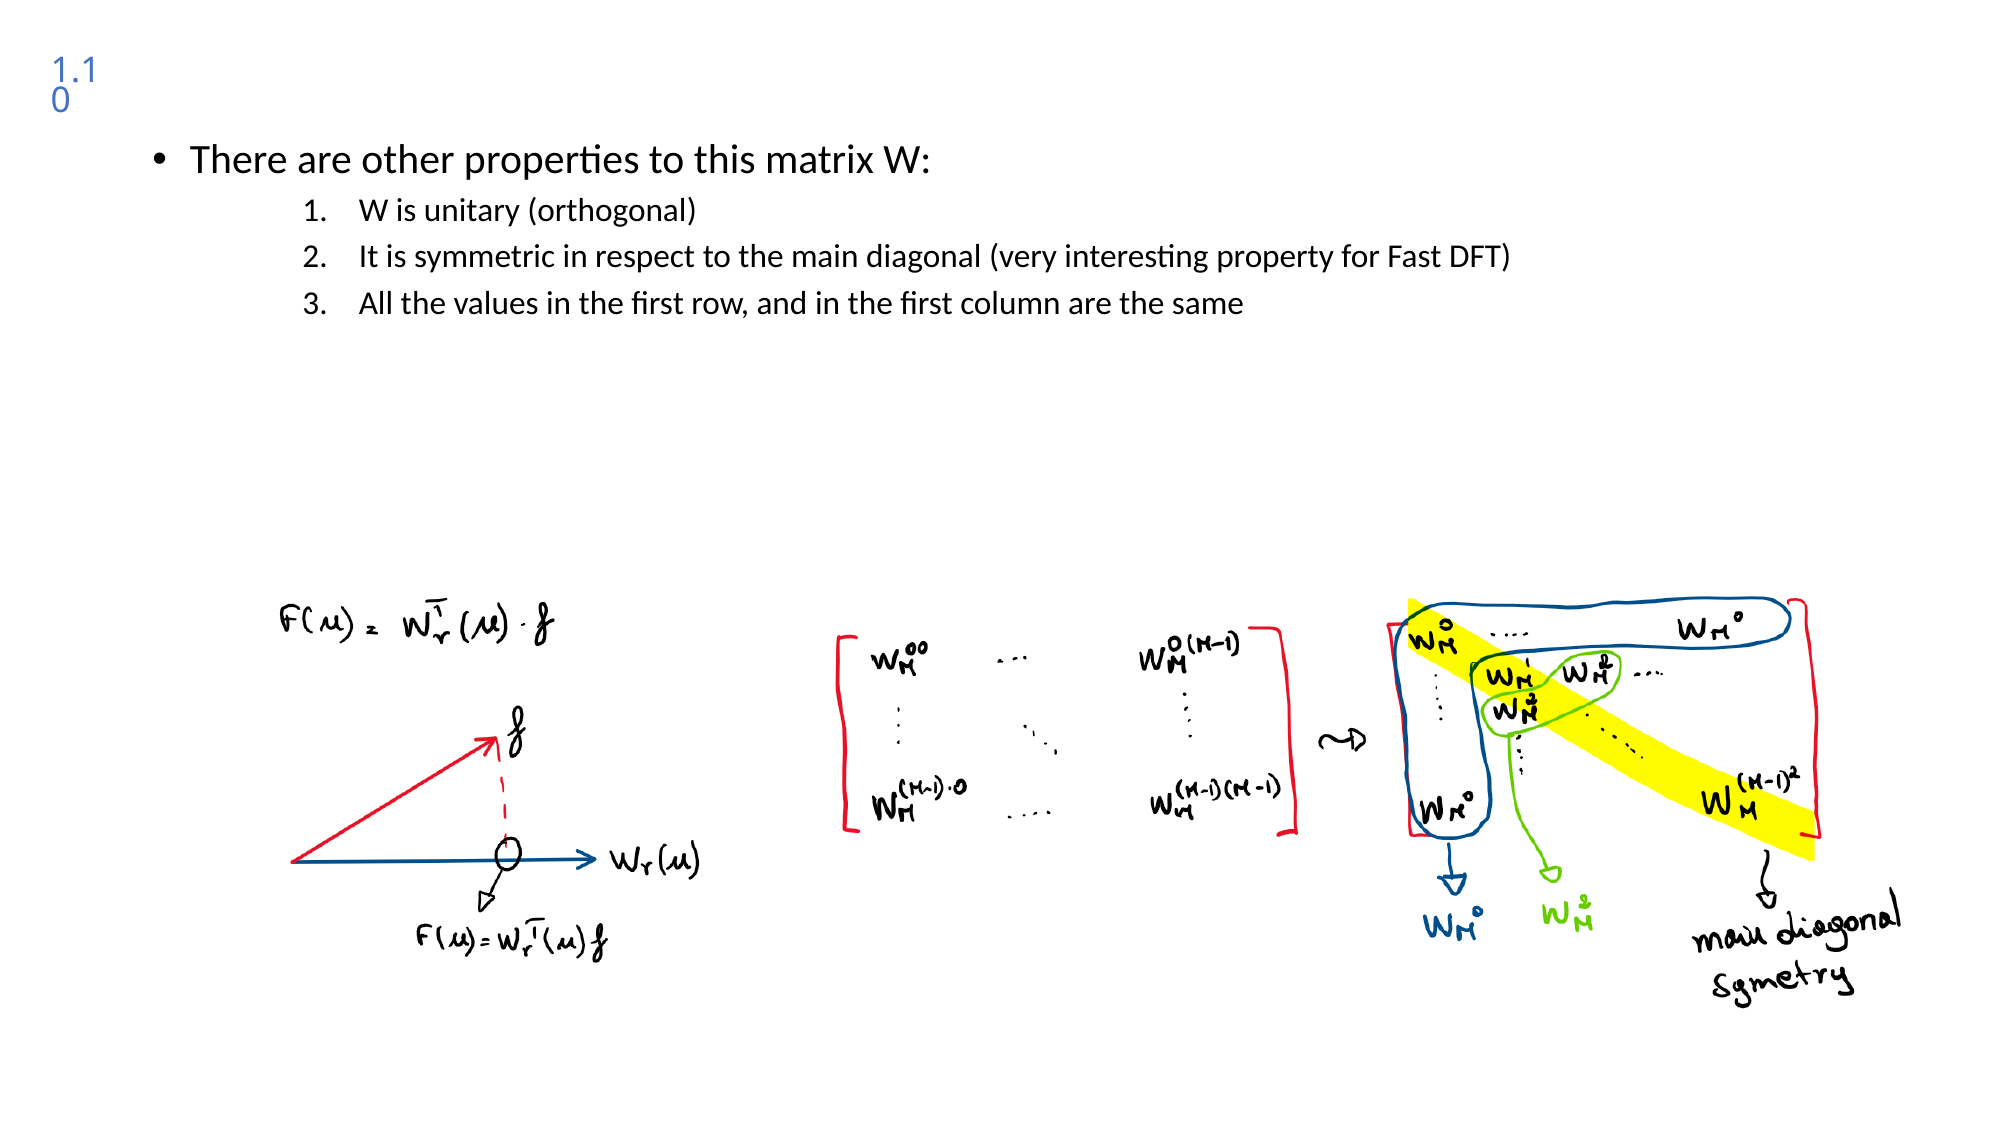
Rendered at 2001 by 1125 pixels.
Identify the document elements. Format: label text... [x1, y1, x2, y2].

picture [246, 590, 720, 982]
list There are other properties to this matrix W: W is unitary (orthogonal) It is symmetric in respect to the main diagonal (very interesting property for Fast DFT) All the values in the first row, and in the first column are the same [137, 130, 1863, 1010]
text_box 1.10 [35, 46, 129, 131]
picture [828, 590, 1911, 1010]
